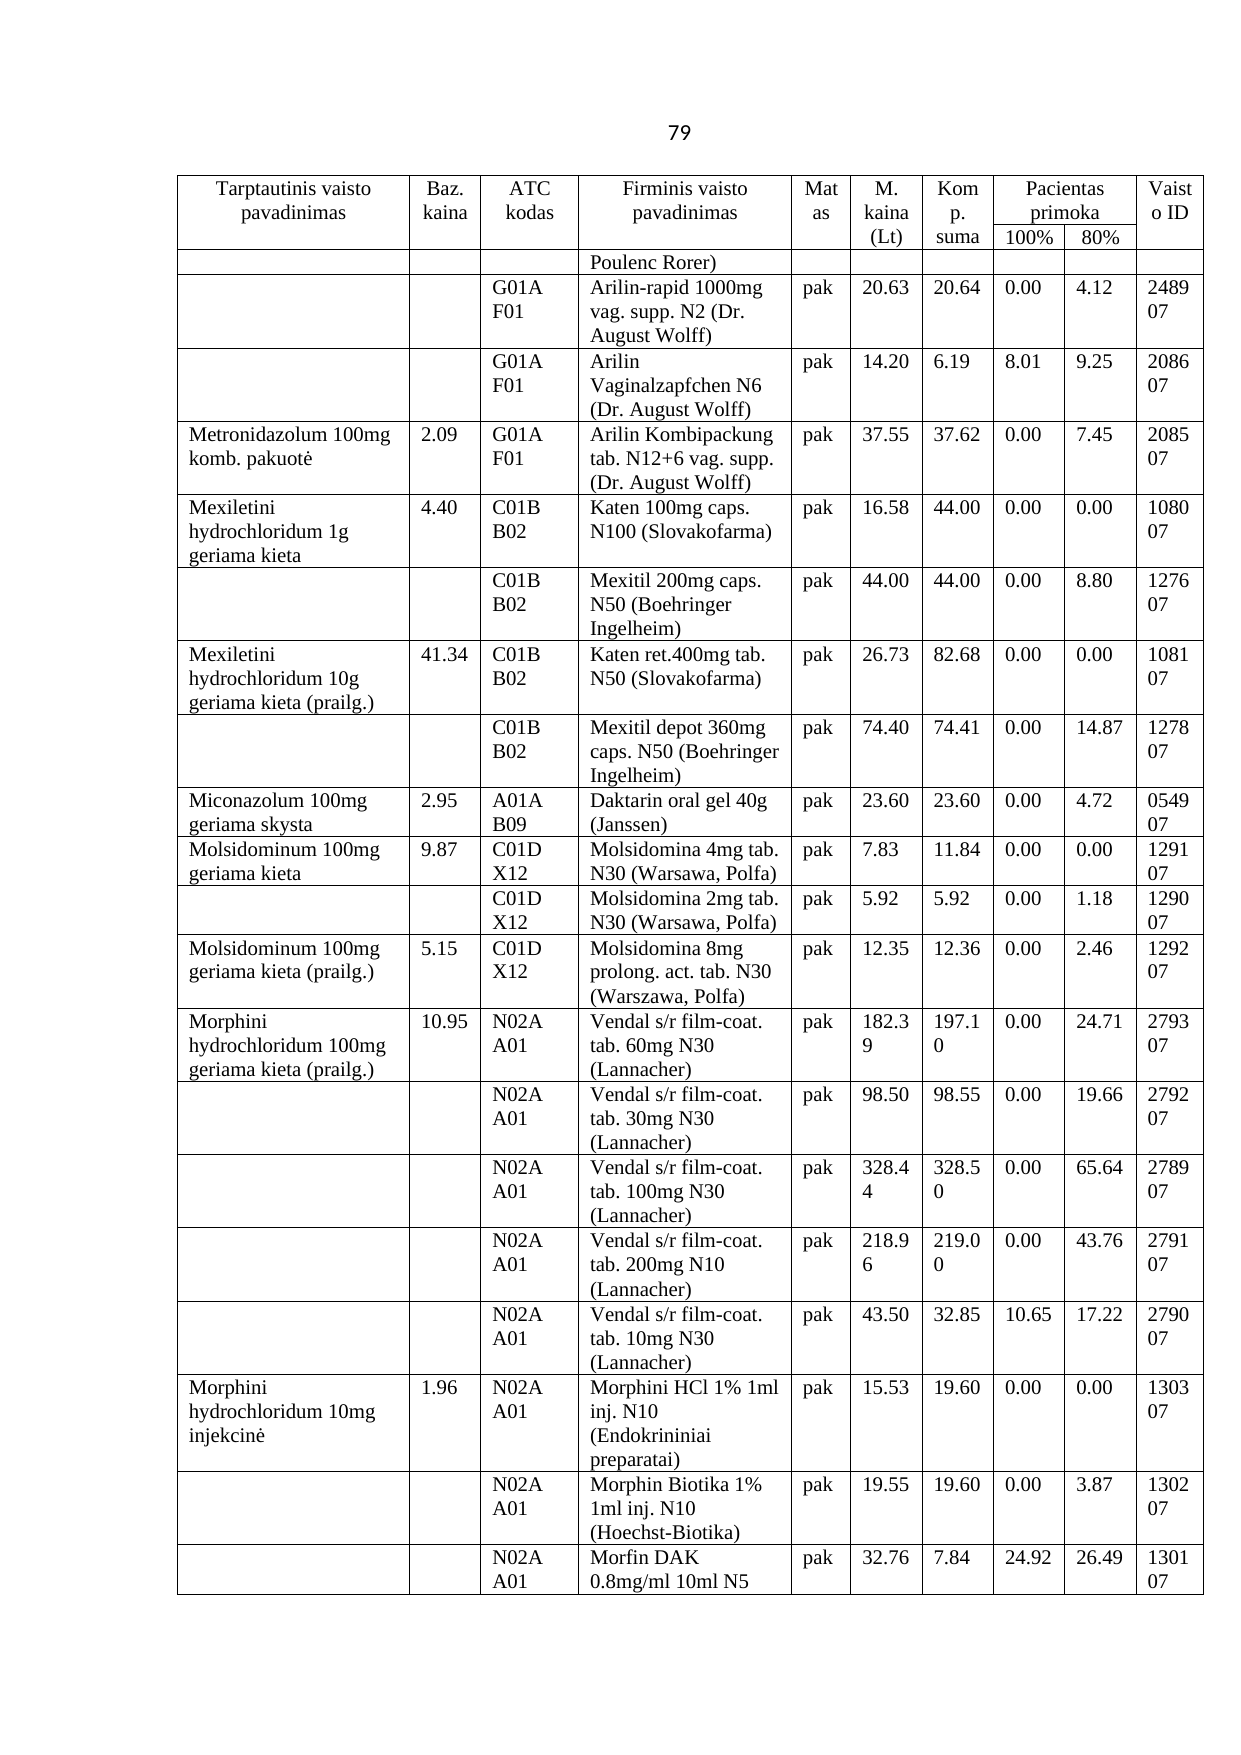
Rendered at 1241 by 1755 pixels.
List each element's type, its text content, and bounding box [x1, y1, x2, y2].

table_header M. kaina (Lt) [851, 176, 922, 249]
table_cell [178, 349, 409, 421]
table_cell 0.00 [994, 935, 1064, 1008]
table_cell 12.36 [923, 935, 993, 1008]
table_cell pak [792, 788, 850, 836]
table_cell 182.39 [851, 1009, 922, 1081]
table_cell pak [792, 1545, 850, 1593]
table_cell [410, 1082, 480, 1154]
table_cell 11.84 [923, 837, 993, 885]
table_cell [178, 1472, 409, 1544]
table_cell Molsidomina 4mg tab. N30 (Warsawa, Polfa) [579, 837, 791, 885]
table_cell 10.65 [994, 1302, 1064, 1374]
table_cell [410, 1302, 480, 1374]
table_cell Morphini HCl 1% 1ml inj. N10 (Endokrininiai preparatai) [579, 1375, 791, 1471]
table_cell [178, 1155, 409, 1227]
table_cell pak [792, 935, 850, 1008]
table_cell Morphini hydrochloridum 100mg geriama kieta (prailg.) [178, 1009, 409, 1081]
table_cell 65.64 [1065, 1155, 1136, 1227]
table_cell [792, 250, 850, 274]
table_cell Molsidomina 2mg tab. N30 (Warsawa, Polfa) [579, 886, 791, 934]
table_cell N02A A01 [481, 1302, 578, 1374]
table_cell pak [792, 837, 850, 885]
table_cell pak [792, 275, 850, 347]
table_cell [410, 1545, 480, 1593]
table_cell pak [792, 1472, 850, 1544]
table_cell 7.83 [851, 837, 922, 885]
table_cell 0.00 [994, 1155, 1064, 1227]
table_cell 328.50 [923, 1155, 993, 1227]
table_cell 218.96 [851, 1228, 922, 1301]
table_cell 19.60 [923, 1472, 993, 1544]
table_cell [410, 886, 480, 934]
table_cell pak [792, 1155, 850, 1227]
table_cell [178, 275, 409, 347]
table_header Komp. suma (Lt) [923, 176, 993, 249]
table_cell 14.20 [851, 349, 922, 421]
table_cell 1.18 [1065, 886, 1136, 934]
table_cell 74.41 [923, 715, 993, 787]
table_cell 19.55 [851, 1472, 922, 1544]
table_cell 2.46 [1065, 935, 1136, 1008]
table_cell Vendal s/r film-coat. tab. 100mg N30 (Lannacher) [579, 1155, 791, 1227]
table_cell 0.00 [994, 275, 1064, 347]
table_cell Metronidazolum 100mg komb. pakuotė [178, 422, 409, 494]
table_cell 279007 [1137, 1302, 1203, 1374]
table_cell 5.15 [410, 935, 480, 1008]
table_cell [178, 1302, 409, 1374]
table_cell C01B B02 [481, 641, 578, 714]
table_cell 9.25 [1065, 349, 1136, 421]
table_cell 26.73 [851, 641, 922, 714]
table_cell 4.40 [410, 495, 480, 567]
table_cell Molsidominum 100mg geriama kieta (prailg.) [178, 935, 409, 1008]
table_cell Mexiletini hydrochloridum 1g geriama kieta [178, 495, 409, 567]
table_cell 32.85 [923, 1302, 993, 1374]
table_cell [410, 568, 480, 640]
table_cell 80% [1065, 225, 1136, 249]
table_cell 4.12 [1065, 275, 1136, 347]
table_cell N02A A01 [481, 1009, 578, 1081]
table_cell [994, 250, 1064, 274]
table_cell 37.55 [851, 422, 922, 494]
table_cell Katen 100mg caps. N100 (Slovakofarma) [579, 495, 791, 567]
table_cell 0.00 [994, 886, 1064, 934]
table_cell Molsidominum 100mg geriama kieta [178, 837, 409, 885]
table_cell [410, 1228, 480, 1301]
table_cell 0.00 [994, 1082, 1064, 1154]
table_cell 7.84 [923, 1545, 993, 1593]
table_cell Arilin Kombipackung tab. N12+6 vag. supp.(Dr. August Wolff) [579, 422, 791, 494]
table_cell Daktarin oral gel 40g (Janssen) [579, 788, 791, 836]
table_cell 0.00 [1065, 1375, 1136, 1471]
table_cell [851, 250, 922, 274]
table_cell 127607 [1137, 568, 1203, 640]
table_cell 127807 [1137, 715, 1203, 787]
table_cell 248907 [1137, 275, 1203, 347]
table_cell G01A F01 [481, 349, 578, 421]
table_cell 37.62 [923, 422, 993, 494]
table_cell 129207 [1137, 935, 1203, 1008]
table_cell 5.92 [923, 886, 993, 934]
table_header Pacientas primoka [994, 176, 1136, 224]
table_cell 0.00 [994, 1228, 1064, 1301]
table_cell 0.00 [1065, 495, 1136, 567]
table_cell 17.22 [1065, 1302, 1136, 1374]
table_cell 219.00 [923, 1228, 993, 1301]
table_header Tarptautinis vaisto pavadinimas [178, 176, 409, 249]
table_cell pak [792, 1302, 850, 1374]
table_cell 98.50 [851, 1082, 922, 1154]
table_cell [410, 1472, 480, 1544]
table_cell [178, 1082, 409, 1154]
table_cell Mexiletini hydrochloridum 10g geriama kieta (prailg.) [178, 641, 409, 714]
table_cell C01D X12 [481, 837, 578, 885]
table_cell 129107 [1137, 837, 1203, 885]
table_cell pak [792, 1009, 850, 1081]
table_cell [410, 250, 480, 274]
table_cell 15.53 [851, 1375, 922, 1471]
table_cell pak [792, 886, 850, 934]
table_cell 1.96 [410, 1375, 480, 1471]
table_cell [1137, 250, 1203, 274]
table_cell 7.45 [1065, 422, 1136, 494]
table_cell 0.00 [994, 568, 1064, 640]
table_cell pak [792, 568, 850, 640]
table_cell Vendal s/r film-coat. tab. 10mg N30 (Lannacher) [579, 1302, 791, 1374]
table_cell 6.19 [923, 349, 993, 421]
table_cell 129007 [1137, 886, 1203, 934]
table_cell Morphini hydrochloridum 10mg injekcinė [178, 1375, 409, 1471]
table_cell Arilin-rapid 1000mg vag. supp. N2 (Dr. August Wolff) [579, 275, 791, 347]
table_cell N02A A01 [481, 1472, 578, 1544]
table_cell pak [792, 1375, 850, 1471]
table_cell 0.00 [994, 495, 1064, 567]
table_cell 0.00 [994, 837, 1064, 885]
table_cell Mexitil 200mg caps. N50 (Boehringer Ingelheim) [579, 568, 791, 640]
table_header Firminis vaisto pavadinimas [579, 176, 791, 249]
table_cell 3.87 [1065, 1472, 1136, 1544]
table_header ATC kodas [481, 176, 578, 249]
table_cell 2.09 [410, 422, 480, 494]
table_cell [178, 715, 409, 787]
table_cell 12.35 [851, 935, 922, 1008]
table_cell C01D X12 [481, 935, 578, 1008]
table_cell pak [792, 715, 850, 787]
table_cell 16.58 [851, 495, 922, 567]
table_cell Morfin DAK 0.8mg/ml 10ml N5 [579, 1545, 791, 1593]
table_cell 9.87 [410, 837, 480, 885]
table_cell 14.87 [1065, 715, 1136, 787]
table_cell 197.10 [923, 1009, 993, 1081]
table_cell 130307 [1137, 1375, 1203, 1471]
table_cell 10.95 [410, 1009, 480, 1081]
table_cell C01B B02 [481, 495, 578, 567]
table_cell pak [792, 1228, 850, 1301]
table_header Vaisto ID [1137, 176, 1203, 249]
table_cell 8.01 [994, 349, 1064, 421]
table_cell C01B B02 [481, 568, 578, 640]
table_cell [178, 1228, 409, 1301]
table_cell 0.00 [994, 641, 1064, 714]
table_cell Vendal s/r film-coat. tab. 30mg N30 (Lannacher) [579, 1082, 791, 1154]
table_cell 8.80 [1065, 568, 1136, 640]
table_cell 208507 [1137, 422, 1203, 494]
table_cell 19.66 [1065, 1082, 1136, 1154]
table_cell Morphin Biotika 1% 1ml inj. N10 (Hoechst-Biotika) [579, 1472, 791, 1544]
table_cell 279107 [1137, 1228, 1203, 1301]
table_cell 24.71 [1065, 1009, 1136, 1081]
table_cell Vendal s/r film-coat. tab. 60mg N30 (Lannacher) [579, 1009, 791, 1081]
table_cell 5.92 [851, 886, 922, 934]
table_cell 41.34 [410, 641, 480, 714]
table_cell N02A A01 [481, 1228, 578, 1301]
table_cell 054907 [1137, 788, 1203, 836]
table_cell [481, 250, 578, 274]
table_cell Katen ret.400mg tab. N50 (Slovakofarma) [579, 641, 791, 714]
table_cell [178, 250, 409, 274]
table_cell N02A A01 [481, 1375, 578, 1471]
table_cell Miconazolum 100mg geriama skysta [178, 788, 409, 836]
table_cell 100% [994, 225, 1064, 249]
table_cell 44.00 [923, 495, 993, 567]
table_cell G01A F01 [481, 275, 578, 347]
table_cell 0.00 [994, 1472, 1064, 1544]
table_cell 51.60 [923, 250, 993, 274]
table_cell N02A A01 [481, 1082, 578, 1154]
table_cell [410, 275, 480, 347]
table_cell Poulenc Rorer) [579, 250, 791, 274]
table_cell 0.00 [994, 422, 1064, 494]
table_cell [410, 349, 480, 421]
table_cell 24.92 [994, 1545, 1064, 1593]
table_cell 44.00 [923, 568, 993, 640]
table_cell 0.00 [994, 788, 1064, 836]
table_cell 43.50 [851, 1302, 922, 1374]
table_cell 0.00 [1065, 641, 1136, 714]
table_header Matas [792, 176, 850, 249]
table_cell 20.63 [851, 275, 922, 347]
table_cell 23.60 [923, 788, 993, 836]
table_cell Arilin Vaginalzapfchen N6 (Dr. August Wolff) [579, 349, 791, 421]
table_cell [410, 715, 480, 787]
table_cell pak [792, 1082, 850, 1154]
table_cell 279207 [1137, 1082, 1203, 1154]
table_cell 130107 [1137, 1545, 1203, 1593]
table_header Baz. kaina [410, 176, 480, 249]
table_cell N02A A01 [481, 1155, 578, 1227]
table_cell 108007 [1137, 495, 1203, 567]
table_cell pak [792, 422, 850, 494]
table_cell 208607 [1137, 349, 1203, 421]
table_cell Mexitil depot 360mg caps. N50 (Boehringer Ingelheim) [579, 715, 791, 787]
table_cell 23.60 [851, 788, 922, 836]
table_cell 108107 [1137, 641, 1203, 714]
table_cell 278907 [1137, 1155, 1203, 1227]
table_cell [178, 886, 409, 934]
table_cell 328.44 [851, 1155, 922, 1227]
table_cell N02A A01 [481, 1545, 578, 1593]
table_cell 82.68 [923, 641, 993, 714]
table_cell 32.76 [851, 1545, 922, 1593]
table_cell pak [792, 495, 850, 567]
table_cell [178, 1545, 409, 1593]
table_cell C01D X12 [481, 886, 578, 934]
table_cell G01A F01 [481, 422, 578, 494]
table_cell C01B B02 [481, 715, 578, 787]
table_cell [410, 1155, 480, 1227]
table_cell 44.00 [851, 568, 922, 640]
table_cell pak [792, 641, 850, 714]
table_cell 26.49 [1065, 1545, 1136, 1593]
table_cell 98.55 [923, 1082, 993, 1154]
table_cell 74.40 [851, 715, 922, 787]
table_cell 0.00 [994, 1375, 1064, 1471]
table_cell 0.00 [1065, 837, 1136, 885]
table_cell 20.64 [923, 275, 993, 347]
table_cell 2.95 [410, 788, 480, 836]
table_cell Molsidomina 8mg prolong. act. tab. N30 (Warszawa, Polfa) [579, 935, 791, 1008]
table_cell [1065, 250, 1136, 274]
table_cell [178, 568, 409, 640]
table_cell 279307 [1137, 1009, 1203, 1081]
table_cell pak [792, 349, 850, 421]
table_cell 4.72 [1065, 788, 1136, 836]
table_cell 43.76 [1065, 1228, 1136, 1301]
table_cell 130207 [1137, 1472, 1203, 1544]
table_cell 19.60 [923, 1375, 993, 1471]
table_cell 0.00 [994, 715, 1064, 787]
table_cell A01A B09 [481, 788, 578, 836]
table_cell 0.00 [994, 1009, 1064, 1081]
table_cell Vendal s/r film-coat. tab. 200mg N10 (Lannacher) [579, 1228, 791, 1301]
